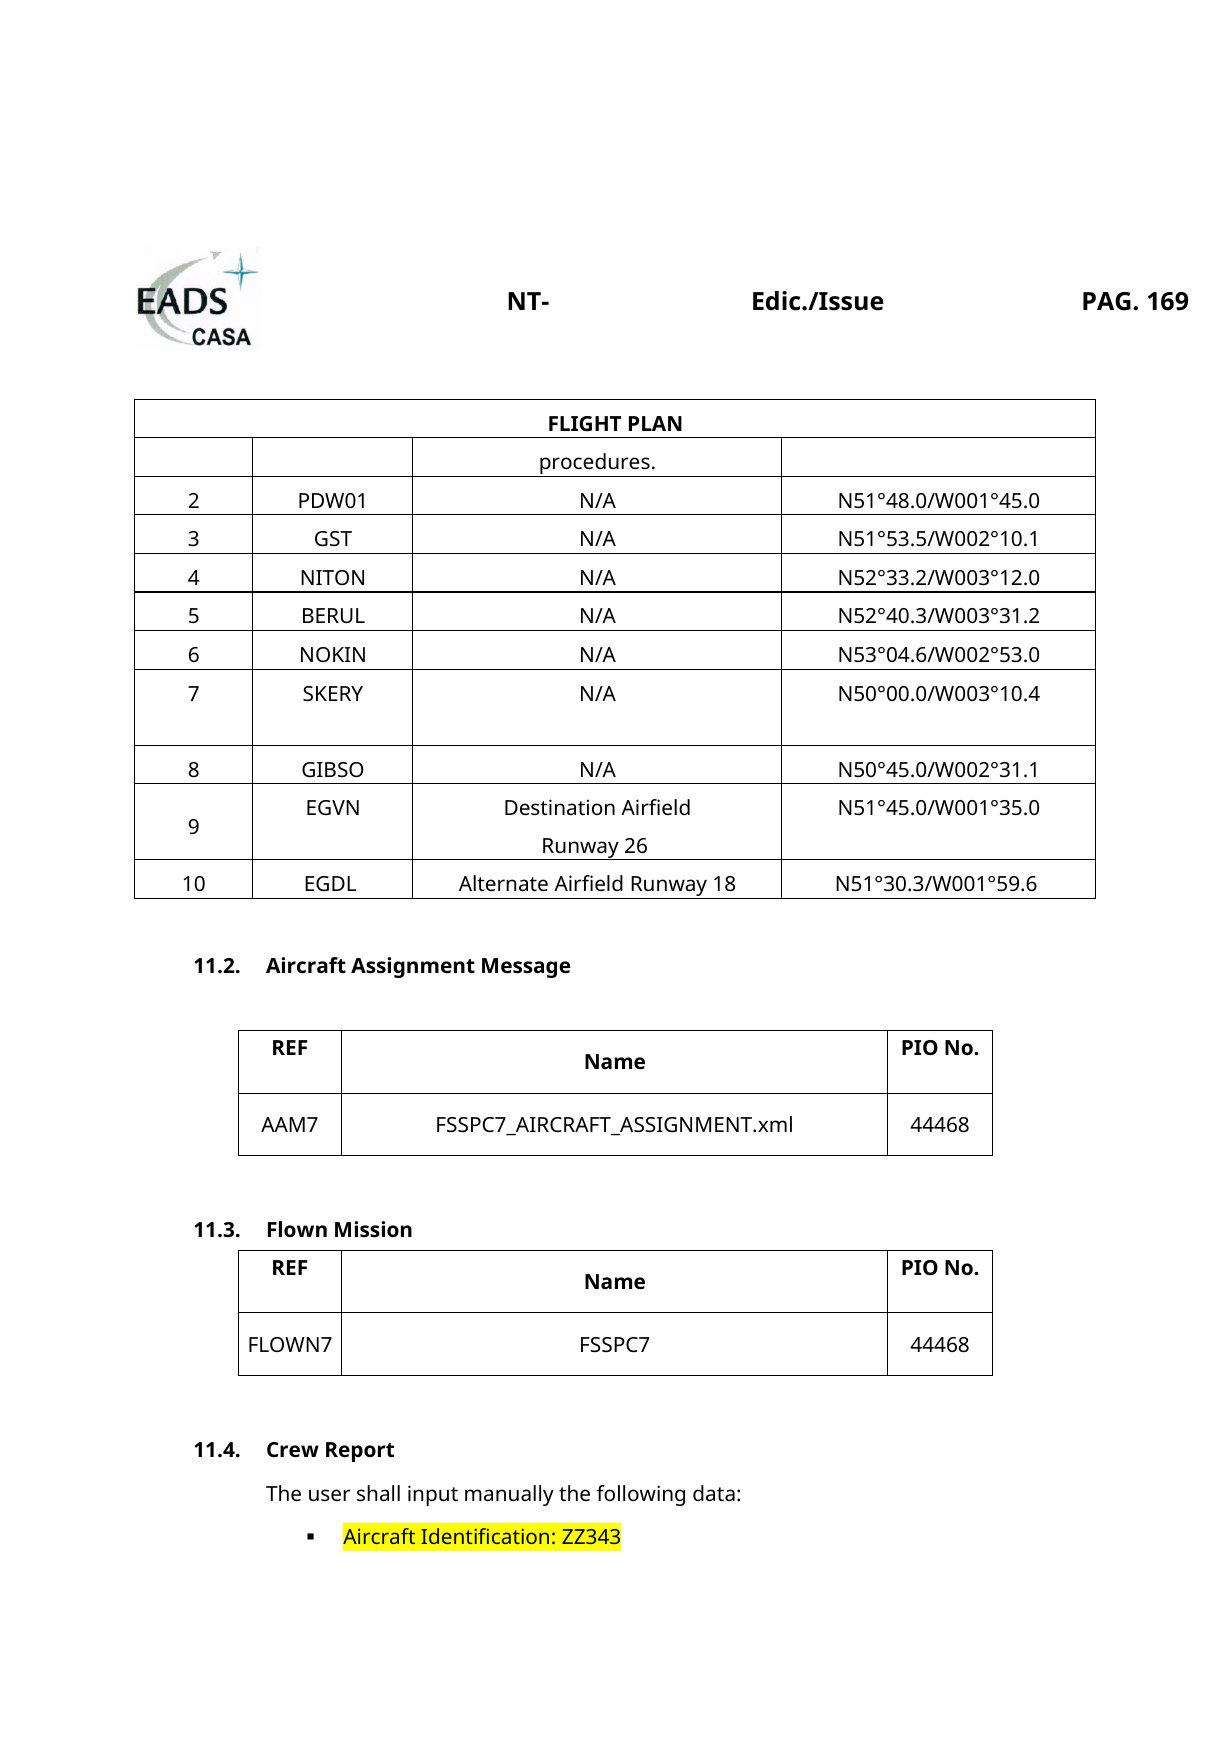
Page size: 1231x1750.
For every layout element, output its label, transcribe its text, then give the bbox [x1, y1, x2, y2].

list Aircraft Identification: ZZ343 [306, 1513, 1112, 1551]
picture [134, 247, 261, 350]
table_cell EGDL [253, 860, 412, 898]
table_cell N/A [413, 746, 781, 783]
table_cell 44468 [888, 1313, 992, 1375]
table_cell GST [253, 515, 412, 553]
table_cell N51°30.3/W001°59.6 [782, 860, 1095, 898]
table_header PIO No. [888, 1251, 992, 1312]
table_cell 4 [135, 554, 252, 591]
table_cell 5 [135, 593, 252, 630]
table_cell EGVN [253, 784, 412, 859]
table_cell Destination Airfield Runway 26 [413, 784, 781, 859]
table_cell 3 [135, 515, 252, 553]
table_cell GIBSO [253, 746, 412, 783]
table_cell N/A [413, 593, 781, 630]
table_cell 6 [135, 631, 252, 668]
table_header REF [239, 1031, 341, 1092]
list Flown Mission [193, 1206, 1112, 1243]
table_cell N52°40.3/W003°31.2 [782, 593, 1095, 630]
table_cell SKERY [253, 670, 412, 744]
table_cell N52°33.2/W003°12.0 [782, 554, 1095, 591]
table_header PIO No. [888, 1031, 992, 1092]
list Crew Report [193, 1426, 1112, 1463]
table_cell N50°00.0/W003°10.4 [782, 670, 1095, 744]
table_cell [782, 438, 1095, 476]
table_cell NITON [253, 554, 412, 591]
table_cell N53°04.6/W002°53.0 [782, 631, 1095, 668]
text The user shall input manually the following data: [266, 1469, 1083, 1507]
table_header FLIGHT PLAN [135, 400, 1095, 437]
table_cell N50°45.0/W002°31.1 [782, 746, 1095, 783]
table_cell BERUL [253, 593, 412, 630]
table_cell FSSPC7_AIRCRAFT_ASSIGNMENT.xml [342, 1094, 887, 1155]
table_cell N/A [413, 670, 781, 744]
table_cell N/A [413, 477, 781, 514]
table_cell N51°53.5/W002°10.1 [782, 515, 1095, 553]
table_cell 10 [135, 860, 252, 898]
table_header REF [239, 1251, 341, 1312]
table_header Name [342, 1031, 887, 1092]
table_cell FLOWN7 [239, 1313, 341, 1375]
table_cell PDW01 [253, 477, 412, 514]
table_cell N51°45.0/W001°35.0 [782, 784, 1095, 859]
list Aircraft Assignment Message [193, 942, 1112, 980]
table_cell 44468 [888, 1094, 992, 1155]
table_cell AAM7 [239, 1094, 341, 1155]
table_cell N/A [413, 554, 781, 591]
table_cell 2 [135, 477, 252, 514]
table_cell [253, 438, 412, 476]
table_cell 9 [135, 784, 252, 859]
table_cell 8 [135, 746, 252, 783]
table_cell procedures. [413, 438, 781, 476]
table_header Name [342, 1251, 887, 1312]
table_cell N/A [413, 515, 781, 553]
table_cell 7 [135, 670, 252, 744]
table_cell Alternate Airfield Runway 18 [413, 860, 781, 898]
table_cell [135, 438, 252, 476]
table_cell N/A [413, 631, 781, 668]
table_cell FSSPC7 [342, 1313, 887, 1375]
table_cell N51°48.0/W001°45.0 [782, 477, 1095, 514]
table_cell NOKIN [253, 631, 412, 668]
